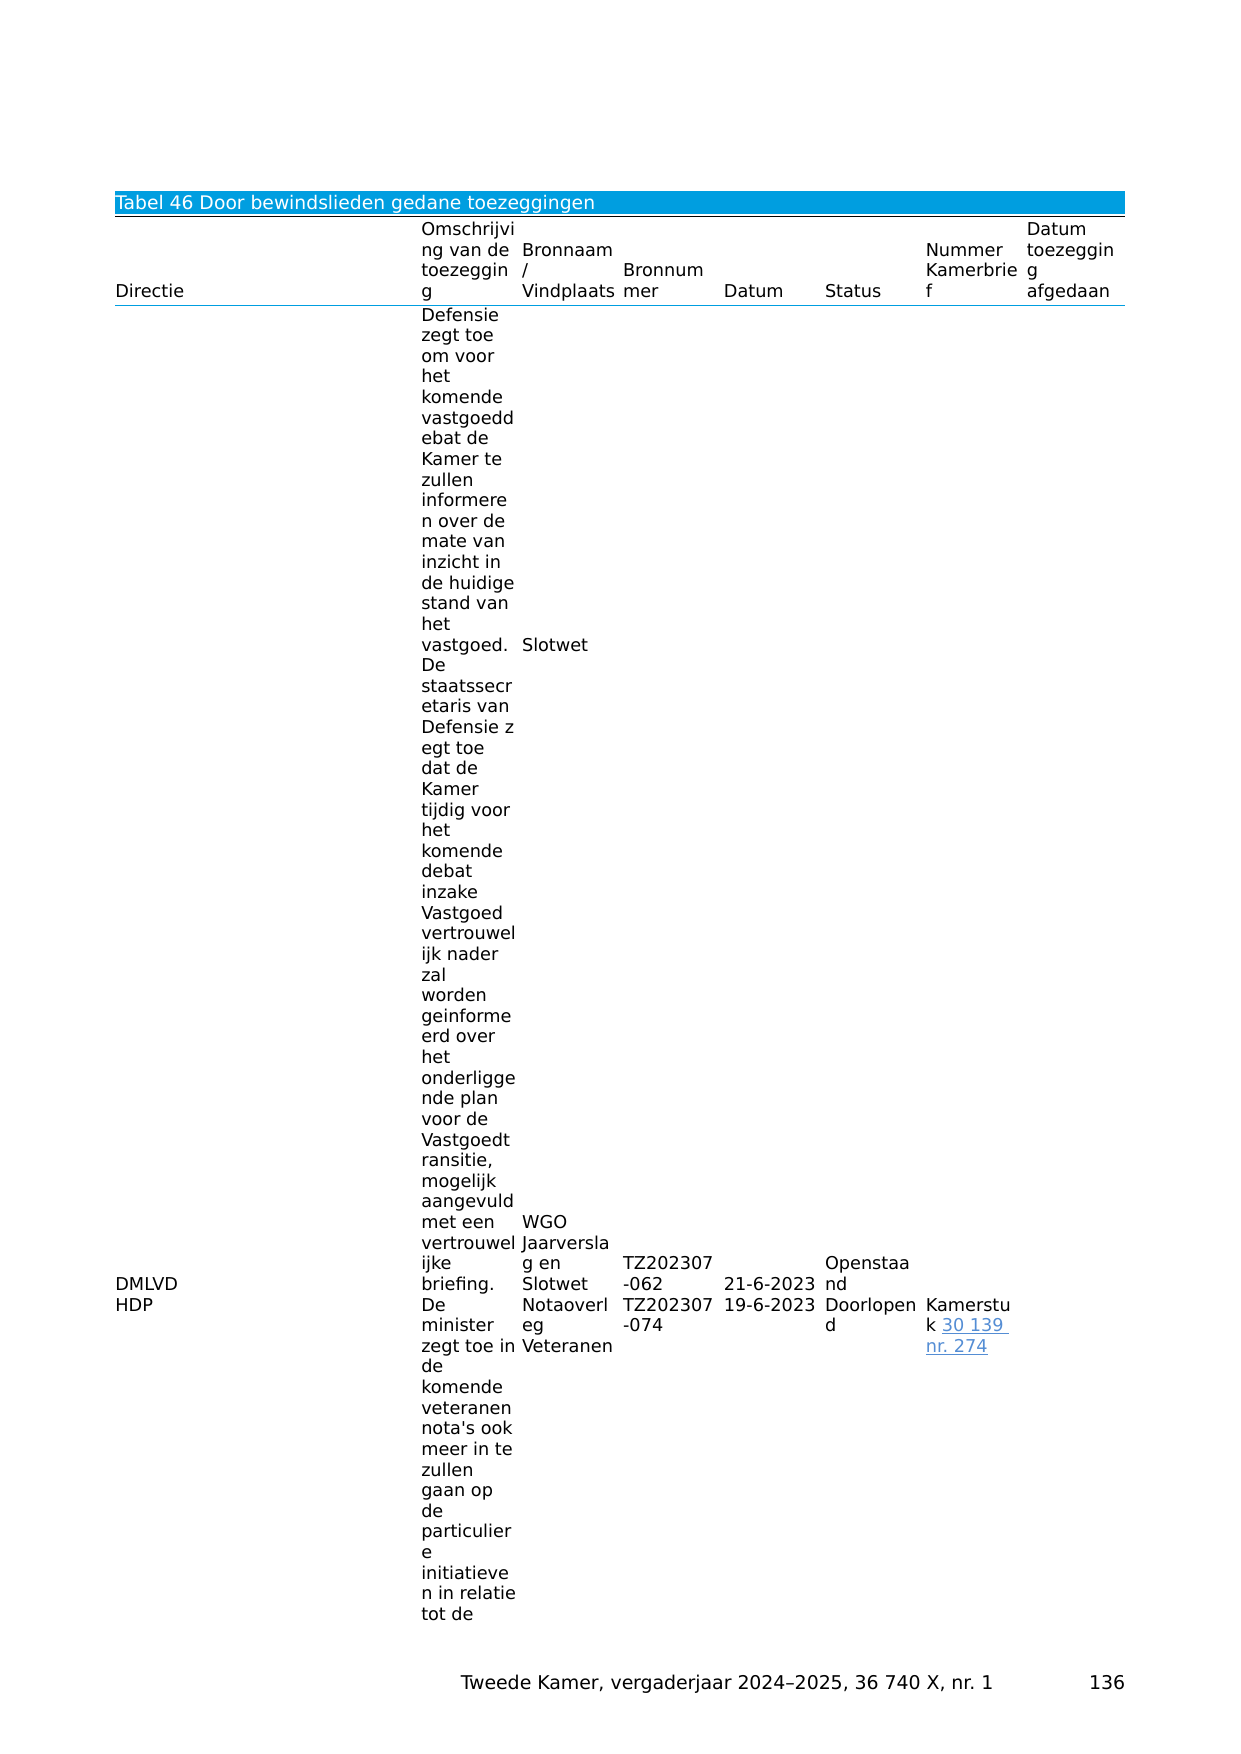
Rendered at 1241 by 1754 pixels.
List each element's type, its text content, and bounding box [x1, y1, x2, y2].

table_cell Datum toezegging afgedaan [1024, 217, 1125, 304]
table_cell [1024, 655, 1125, 1294]
table_cell Notaoverleg Veteranen [519, 1295, 620, 1624]
table_cell Slotwet [519, 306, 620, 655]
table_cell TZ202307-074 [620, 1295, 721, 1624]
table_cell [923, 306, 1024, 655]
table_cell [822, 306, 923, 655]
table_cell ​De staatssecretaris van Defensie zegt toe dat de Kamer tijdig voor het komende debat inzake Vastgoed vertrouwelijk nader zal worden geinformeerd over het onderliggende plan voor de Vastgoedtransitie, mogelijk aangevuld met een vertrouwelijke briefing. [418, 655, 519, 1294]
table_cell [1024, 306, 1125, 655]
table_cell Directie [115, 217, 418, 304]
table_cell [923, 655, 1024, 1294]
table_cell [721, 306, 822, 655]
table_cell [115, 306, 418, 655]
table_cell [1024, 1295, 1125, 1624]
table_cell Defensie zegt toe om voor het komende vastgoeddebat de Kamer te zullen informeren over de mate van inzicht in de huidige stand van het vastgoed. [418, 306, 519, 655]
table_cell ​De minister zegt toe in de komende veteranennota's ook meer in te zullen gaan op de particuliere initiatieven in relatie tot de [418, 1295, 519, 1624]
table_cell Doorlopend [822, 1295, 923, 1624]
table_cell Bronnaam/ Vindplaats [519, 217, 620, 304]
table_cell 19-6-2023 [721, 1295, 822, 1624]
table_cell Bronnummer [620, 217, 721, 304]
table_cell Kamerstuk 30 139 nr. 274 [923, 1295, 1024, 1624]
table_cell HDP [115, 1295, 418, 1624]
table_cell Openstaand [822, 655, 923, 1294]
table_cell DMLVD [115, 655, 418, 1294]
table_cell Datum [721, 217, 822, 304]
table_cell 21-6-2023 [721, 655, 822, 1294]
table_cell Status [822, 217, 923, 304]
table_cell Omschrijving van de toezegging [418, 217, 519, 304]
table_cell WGO Jaarverslag en Slotwet [519, 655, 620, 1294]
table_cell Nummer Kamerbrief [923, 217, 1024, 304]
table_cell [620, 306, 721, 655]
table_cell TZ202307-062 [620, 655, 721, 1294]
